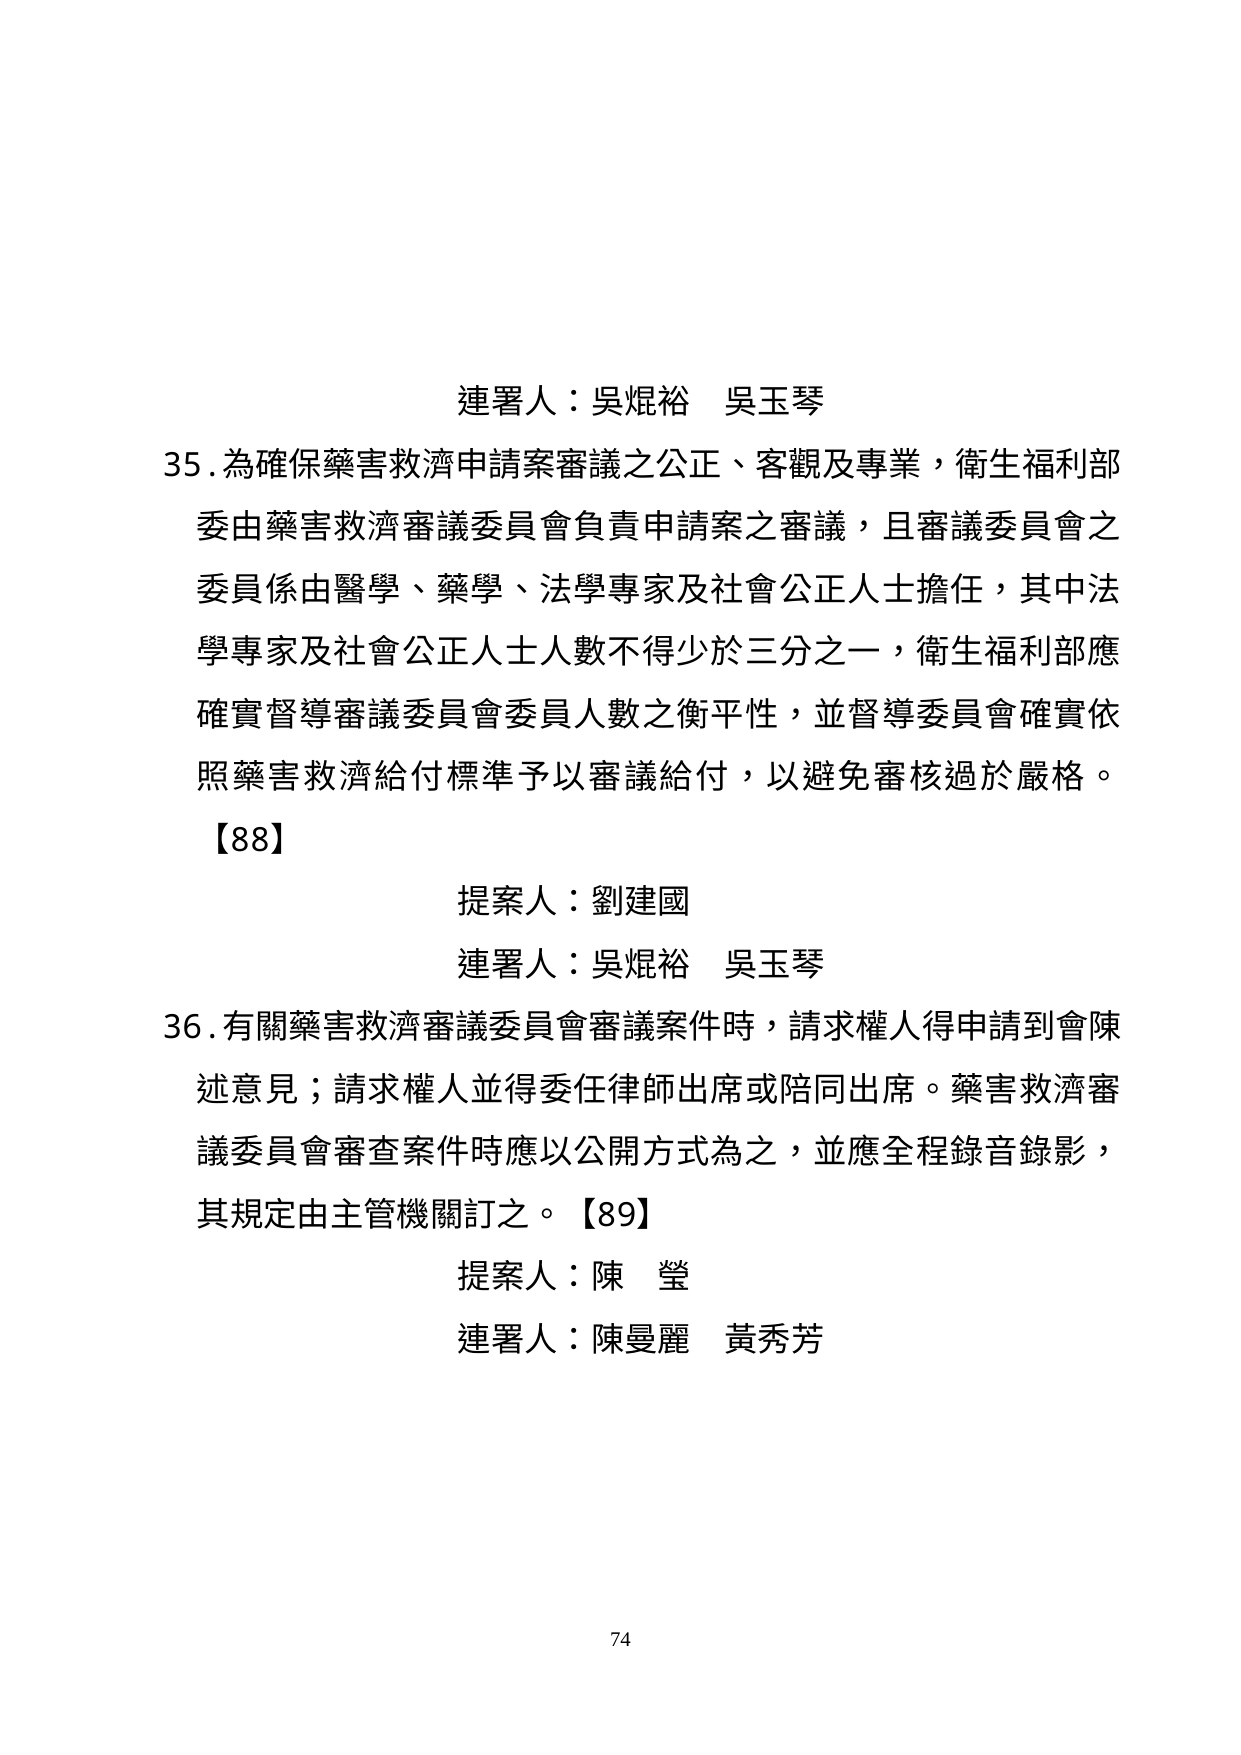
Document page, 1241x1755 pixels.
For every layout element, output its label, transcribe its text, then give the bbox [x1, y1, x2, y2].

text 連署人：陳曼麗 黃秀芳 [236, 1295, 1122, 1358]
text 35.為確保藥害救濟申請案審議之公正、客觀及專業，衛生福利部委由藥害救濟審議委員會負責申請案之審議，且審議委員會之委員係由醫學、藥學、法學專家及社會公正人士擔任，其中法學專家及社會公正人士人數不得少於三分之一，衛生福利部應確實督導審議委員會委員人數之衡平性，並督導委員會確實依照藥害救濟給付標準予以審議給付，以避免審核過於嚴格。【88】 [162, 420, 1122, 858]
text 連署人：吳焜裕 吳玉琴 [236, 920, 1122, 983]
text 提案人：陳 瑩 [236, 1233, 1122, 1295]
text 36.有關藥害救濟審議委員會審議案件時，請求權人得申請到會陳述意見；請求權人並得委任律師出席或陪同出席。藥害救濟審議委員會審查案件時應以公開方式為之，並應全程錄音錄影，其規定由主管機關訂之。【89】 [162, 983, 1122, 1233]
text 提案人：劉建國 [236, 858, 1122, 920]
text 連署人：吳焜裕 吳玉琴 [236, 358, 1122, 420]
